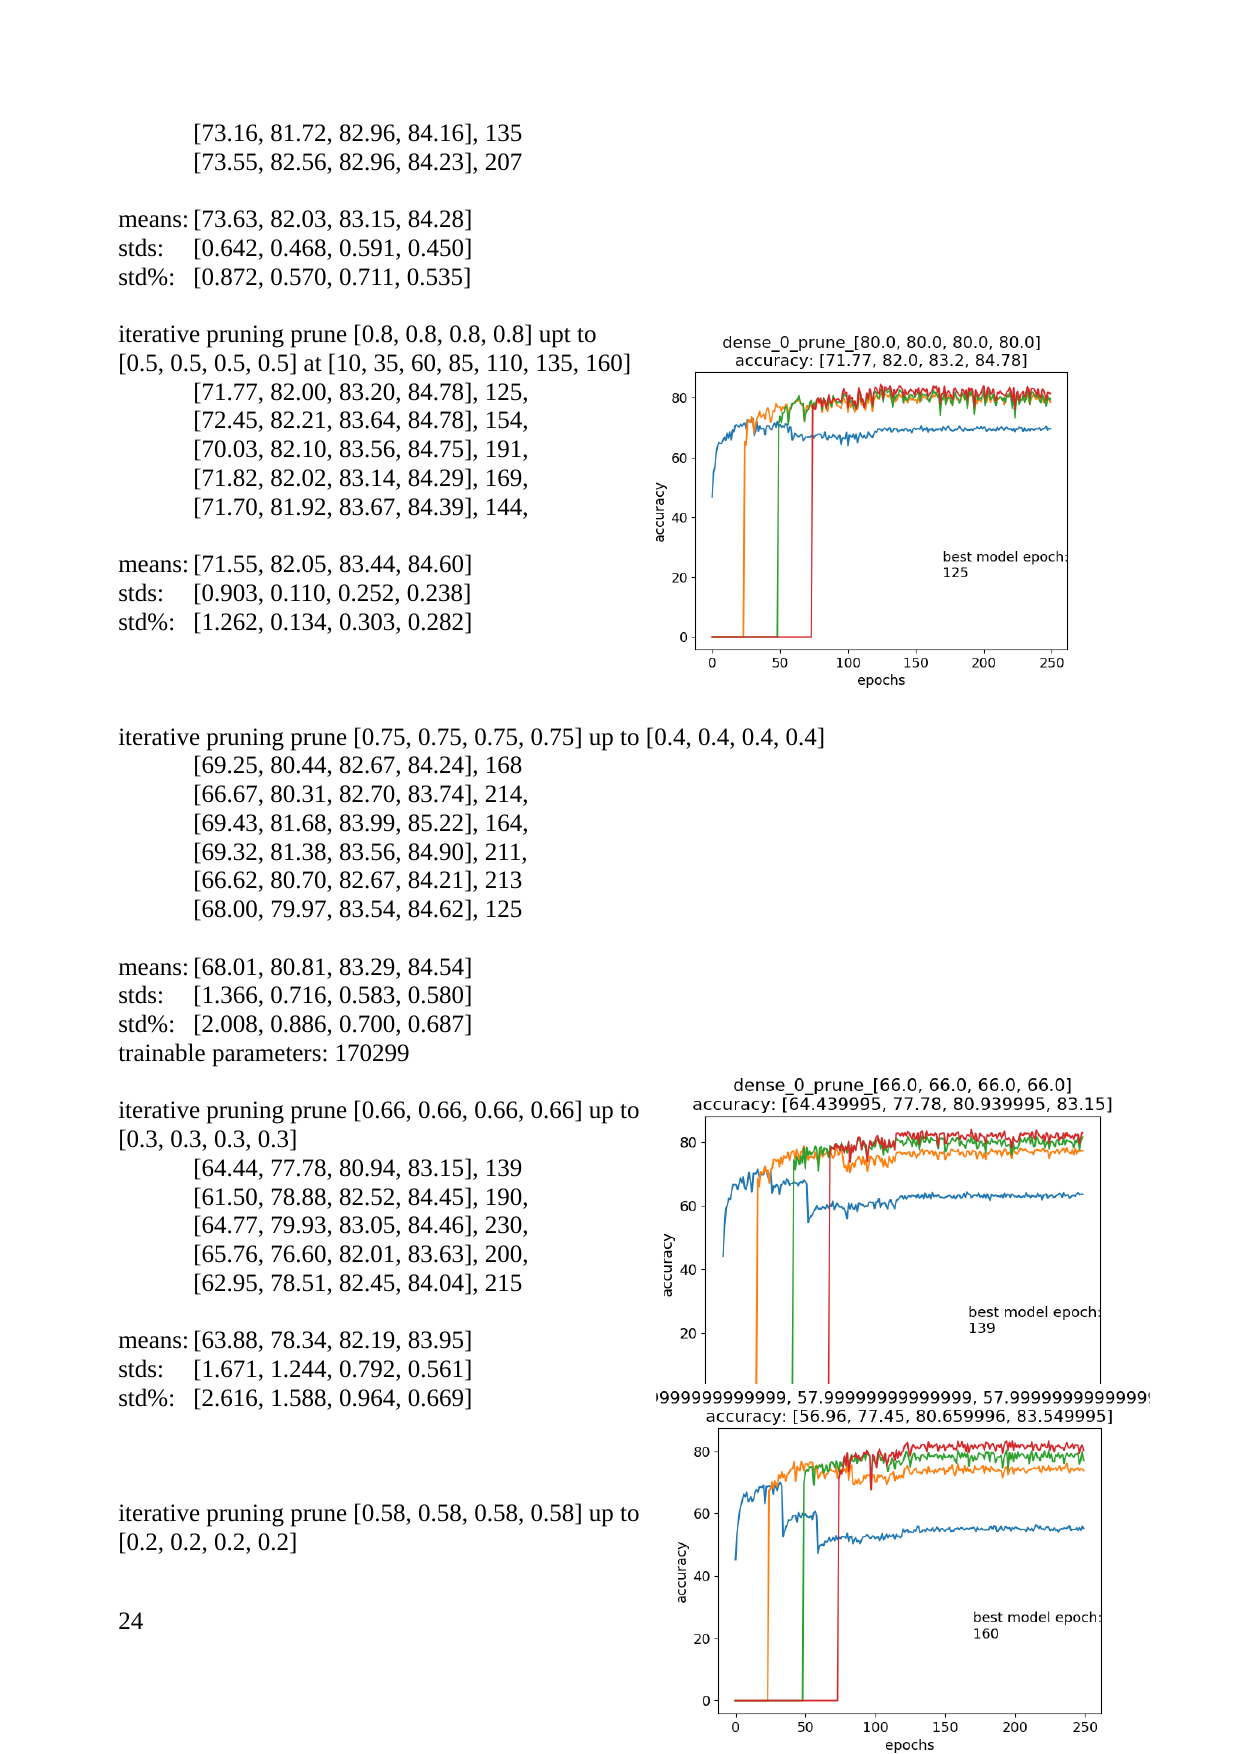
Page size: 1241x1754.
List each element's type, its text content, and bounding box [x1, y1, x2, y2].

text std%: [0.872, 0.570, 0.711, 0.535] [118, 262, 1122, 291]
text iterative pruning prune [0.8, 0.8, 0.8, 0.8] upt to [0.5, 0.5, 0.5, 0.5] at [10, 35, 60, 85, 110, 135, 160] [118, 319, 1122, 377]
text std%: [1.262, 0.134, 0.303, 0.282] [118, 607, 636, 636]
text iterative pruning prune [0.75, 0.75, 0.75, 0.75] up to [0.4, 0.4, 0.4, 0.4] [118, 722, 1122, 751]
text [62.95, 78.51, 82.45, 84.04], 215 [118, 1268, 641, 1297]
text [64.77, 79.93, 83.05, 84.46], 230, [118, 1211, 641, 1239]
text [73.16, 81.72, 82.96, 84.16], 135 [118, 118, 1122, 147]
text std%: [2.616, 1.588, 0.964, 0.669] [118, 1383, 641, 1412]
text means: [71.55, 82.05, 83.44, 84.60] [118, 549, 636, 578]
text stds: [0.903, 0.110, 0.252, 0.238] [118, 578, 636, 607]
text [71.82, 82.02, 83.14, 84.29], 169, [118, 463, 636, 492]
text [66.67, 80.31, 82.70, 83.74], 214, [118, 779, 1122, 808]
text [69.25, 80.44, 82.67, 84.24], 168 [118, 751, 1122, 779]
text stds: [1.671, 1.244, 0.792, 0.561] [118, 1354, 641, 1383]
text means: [68.01, 80.81, 83.29, 84.54] [118, 952, 1122, 981]
text stds: [0.642, 0.468, 0.591, 0.450] [118, 233, 1122, 262]
text [65.76, 76.60, 82.01, 83.63], 200, [118, 1239, 641, 1268]
text std%: [2.008, 0.886, 0.700, 0.687] [118, 1009, 1122, 1038]
text trainable parameters: 170299 [118, 1038, 1122, 1067]
text [61.50, 78.88, 82.52, 84.45], 190, [118, 1182, 641, 1211]
text iterative pruning prune [0.58, 0.58, 0.58, 0.58] up to [0.2, 0.2, 0.2, 0.2] [118, 1498, 656, 1556]
text [68.00, 79.97, 83.54, 84.62], 125 [118, 894, 1122, 923]
text [71.70, 81.92, 83.67, 84.39], 144, [118, 492, 636, 521]
text iterative pruning prune [0.66, 0.66, 0.66, 0.66] up to [0.3, 0.3, 0.3, 0.3] [118, 1096, 641, 1153]
text [72.45, 82.21, 83.64, 84.78], 154, [118, 406, 636, 434]
text [69.43, 81.68, 83.99, 85.22], 164, [118, 808, 1122, 837]
picture [641, 1070, 1151, 1754]
text [71.77, 82.00, 83.20, 84.78], 125, [118, 377, 636, 406]
text [70.03, 82.10, 83.56, 84.75], 191, [118, 434, 636, 463]
text [73.55, 82.56, 82.96, 84.23], 207 [118, 147, 1122, 176]
text means: [63.88, 78.34, 82.19, 83.95] [118, 1326, 641, 1354]
text stds: [1.366, 0.716, 0.583, 0.580] [118, 981, 1122, 1009]
text [69.32, 81.38, 83.56, 84.90], 211, [118, 837, 1122, 866]
picture [636, 329, 1115, 689]
text [64.44, 77.78, 80.94, 83.15], 139 [118, 1153, 641, 1182]
text means: [73.63, 82.03, 83.15, 84.28] [118, 204, 1122, 233]
text [66.62, 80.70, 82.67, 84.21], 213 [118, 866, 1122, 894]
